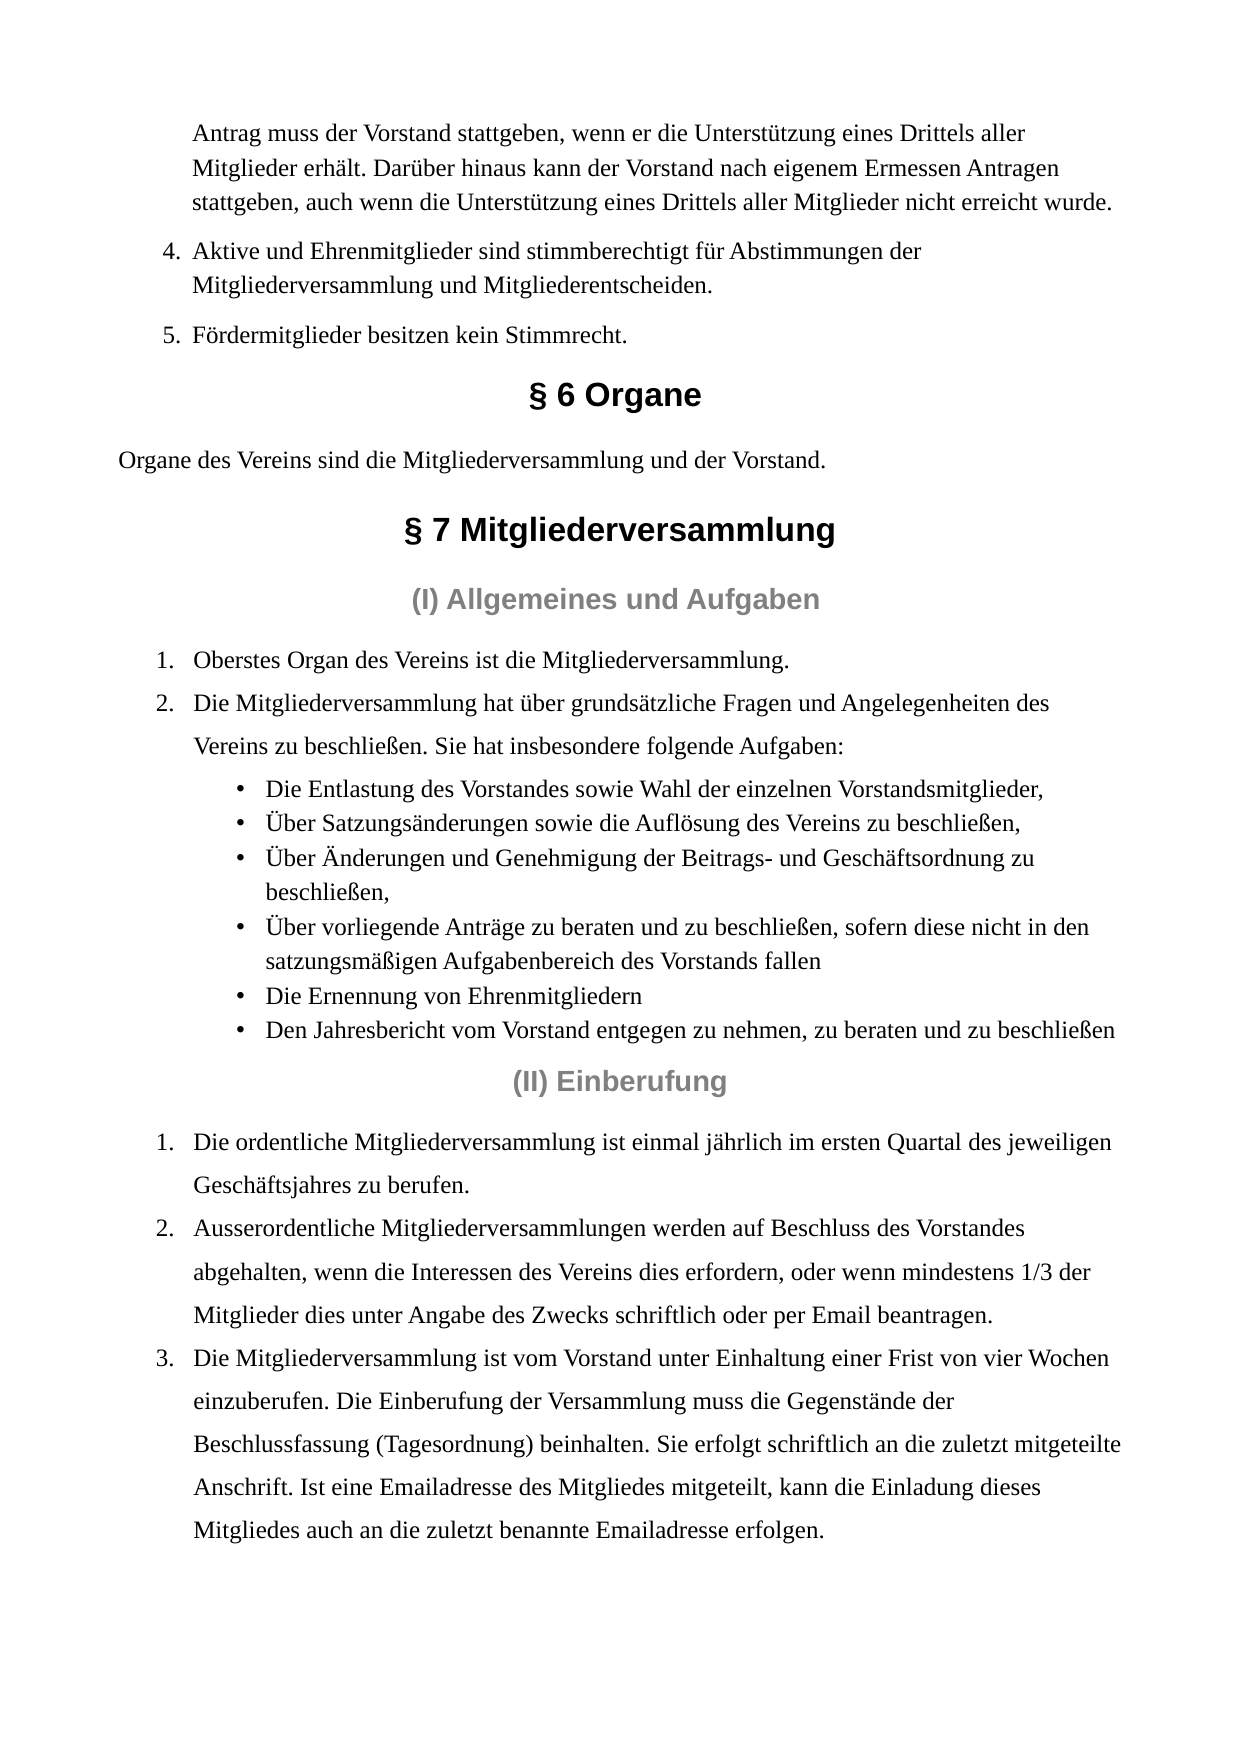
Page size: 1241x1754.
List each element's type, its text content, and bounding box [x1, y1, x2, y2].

list Über Änderungen und Genehmigung der Beitrags- und Geschäftsordnung zu beschließen, [236, 843, 1122, 906]
list Die Mitgliederversammlung ist vom Vorstand unter Einhaltung einer Frist von vier Wochen einzuberufen. Die Einberufung der Versammlung muss die Gegenstände der Beschlussfassung (Tagesordnung) beinhalten. Sie erfolgt schriftlich an die zuletzt mitgeteilte Anschrift. Ist eine Emailadresse des Mitgliedes mitgeteilt, kann die Einladung dieses Mitgliedes auch an die zuletzt benannte Emailadresse erfolgen. [156, 1343, 1122, 1544]
list Die Mitgliederversammlung hat über grundsätzliche Fragen und Angelegenheiten des Vereins zu beschließen. Sie hat insbesondere folgende Aufgaben: [156, 688, 1122, 760]
subtitle (II) Einberufung [118, 1064, 1122, 1098]
list Über vorliegende Anträge zu beraten und zu beschließen, sofern diese nicht in den satzungsmäßigen Aufgabenbereich des Vorstands fallen [236, 912, 1122, 975]
list Die Ernennung von Ehrenmitgliedern [236, 981, 1122, 1010]
list Die Entlastung des Vorstandes sowie Wahl der einzelnen Vorstandsmitglieder, [236, 774, 1122, 803]
list Ausserordentliche Mitgliederversammlungen werden auf Beschluss des Vorstandes abgehalten, wenn die Interessen des Vereins dies erfordern, oder wenn mindestens 1/3 der Mitglieder dies unter Angabe des Zwecks schriftlich oder per Email beantragen. [156, 1213, 1122, 1328]
list Über Satzungsänderungen sowie die Auflösung des Vereins zu beschließen, [236, 808, 1122, 837]
list Aktive und Ehrenmitglieder sind stimmberechtigt für Abstimmungen der Mitgliederversammlung und Mitgliederentscheiden. [162, 236, 1122, 299]
list Fördermitglieder besitzen kein Stimmrecht. [162, 320, 1122, 348]
subtitle § 7 Mitgliederversammlung [118, 509, 1122, 548]
list Oberstes Organ des Vereins ist die Mitgliederversammlung. [156, 645, 1122, 673]
list Den Jahresbericht vom Vorstand entgegen zu nehmen, zu beraten und zu beschließen [236, 1015, 1122, 1044]
list Die ordentliche Mitgliederversammlung ist einmal jährlich im ersten Quartal des jeweiligen Geschäftsjahres zu berufen. [156, 1127, 1122, 1199]
list Antrag muss der Vorstand stattgeben, wenn er die Unterstützung eines Drittels aller Mitglieder erhält. Darüber hinaus kann der Vorstand nach eigenem Ermessen Antragen stattgeben, auch wenn die Unterstützung eines Drittels aller Mitglieder nicht erreicht wurde. [162, 118, 1122, 216]
subtitle (I) Allgemeines und Aufgaben [118, 582, 1122, 615]
text Organe des Vereins sind die Mitgliederversammlung und der Vorstand. [118, 445, 1122, 474]
subtitle § 6 Organe [118, 375, 1122, 414]
